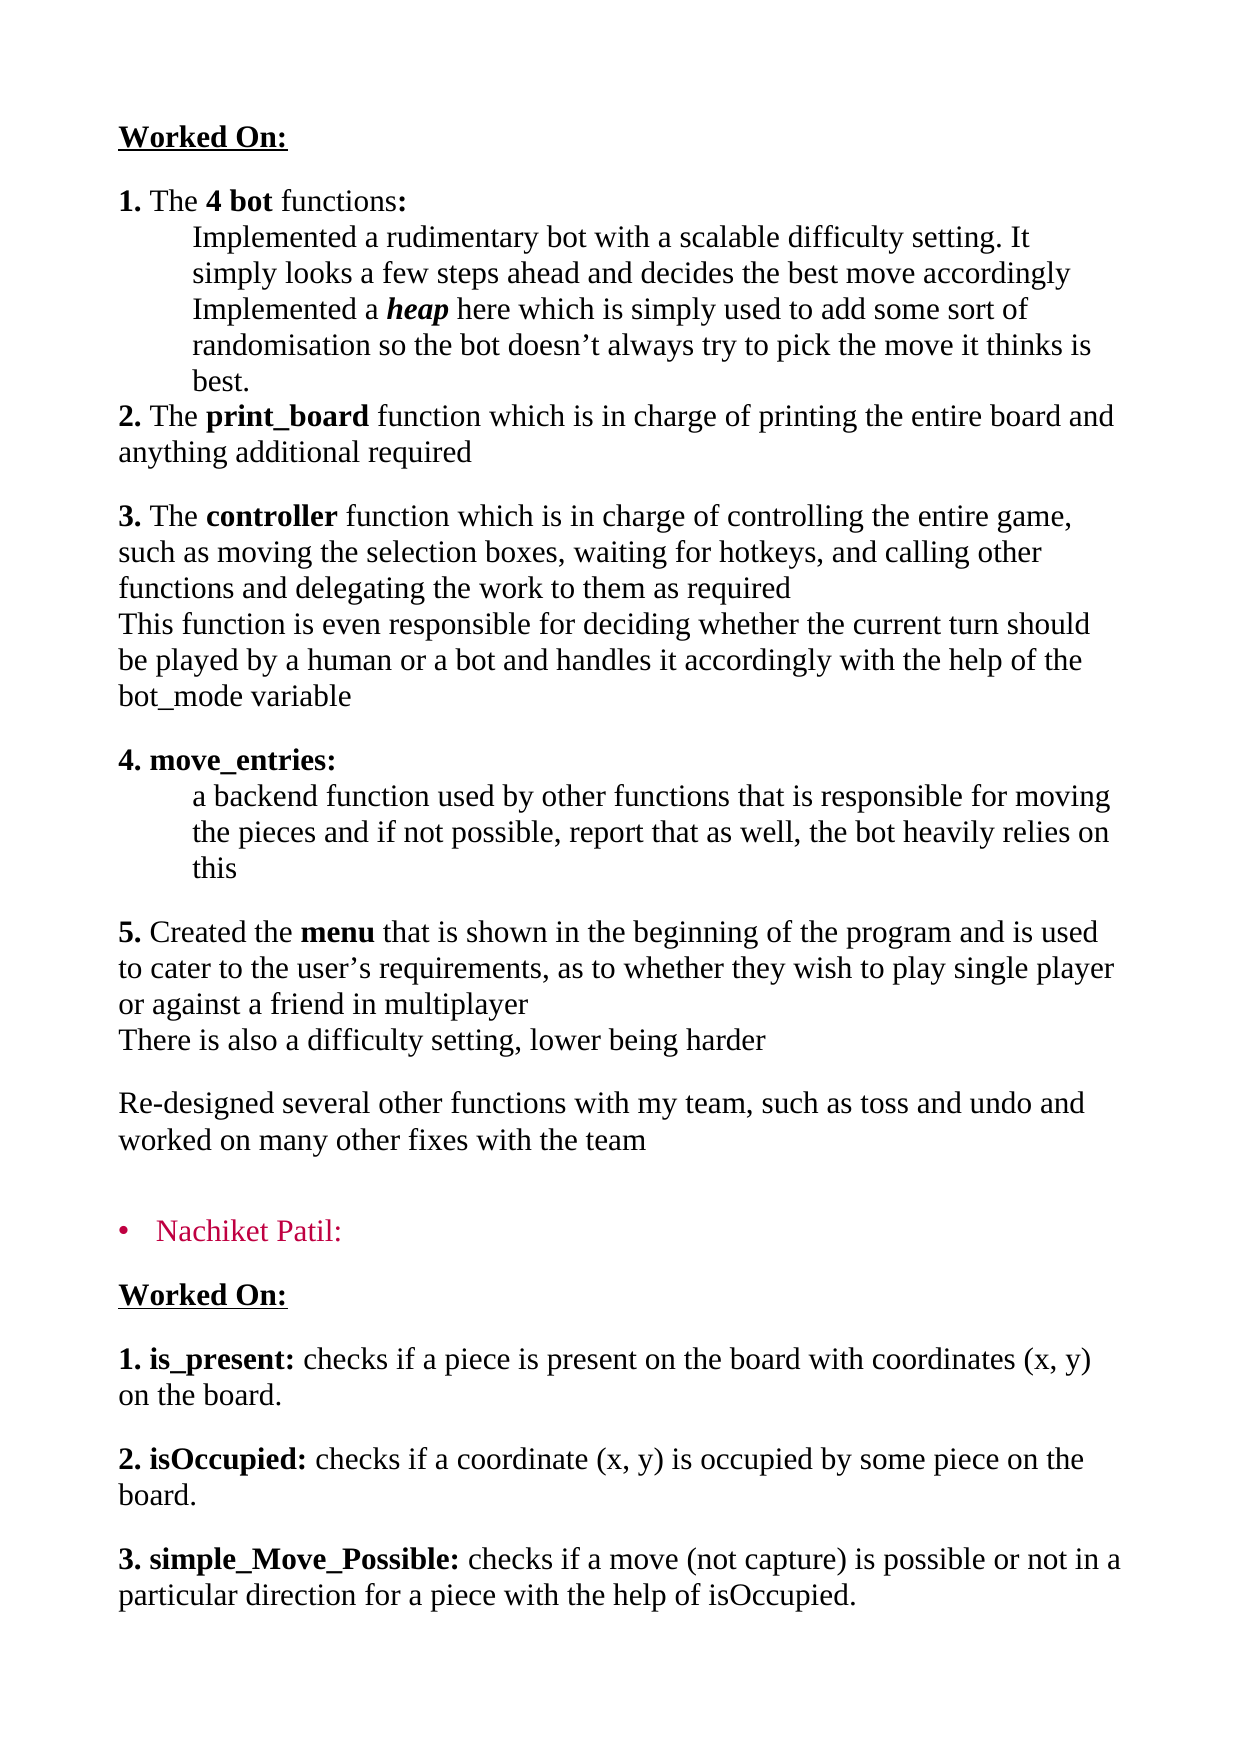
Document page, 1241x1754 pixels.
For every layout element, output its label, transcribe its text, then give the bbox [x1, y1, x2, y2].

text a backend function used by other functions that is responsible for moving the pieces and if not possible, report that as well, the bot heavily relies on this [192, 777, 1122, 885]
text Worked On: [118, 118, 1122, 154]
text Re-designed several other functions with my team, such as toss and undo and worked on many other fixes with the team [118, 1085, 1122, 1157]
text There is also a difficulty setting, lower being harder [118, 1021, 1122, 1057]
text 2. isOccupied: checks if a coordinate (x, y) is occupied by some piece on the board. [118, 1441, 1122, 1512]
text Worked On: [118, 1277, 1122, 1313]
text 1. The 4 bot functions: [118, 182, 1122, 218]
text Implemented a heap here which is simply used to add some sort of randomisation so the bot doesn’t always try to pick the move it thinks is best. [192, 290, 1122, 398]
text 3. The controller function which is in charge of controlling the entire game, such as moving the selection boxes, waiting for hotkeys, and calling other functions and delegating the work to them as required [118, 498, 1122, 605]
text This function is even responsible for deciding whether the current turn should be played by a human or a bot and handles it accordingly with the help of the bot_mode variable [118, 605, 1122, 713]
text 4. move_entries: [118, 741, 1122, 777]
text 3. simple_Move_Possible: checks if a move (not capture) is possible or not in a particular direction for a piece with the help of isOccupied. [118, 1540, 1122, 1612]
list Nachiket Patil: [81, 1213, 1122, 1249]
text 5. Created the menu that is shown in the beginning of the program and is used to cater to the user’s requirements, as to whether they wish to play single player or against a friend in multiplayer [118, 913, 1122, 1021]
text 1. is_present: checks if a piece is present on the board with coordinates (x, y) on the board. [118, 1341, 1122, 1412]
text 2. The print_board function which is in charge of printing the entire board and anything additional required [118, 398, 1122, 469]
text Implemented a rudimentary bot with a scalable difficulty setting. It simply looks a few steps ahead and decides the best move accordingly [192, 218, 1122, 290]
